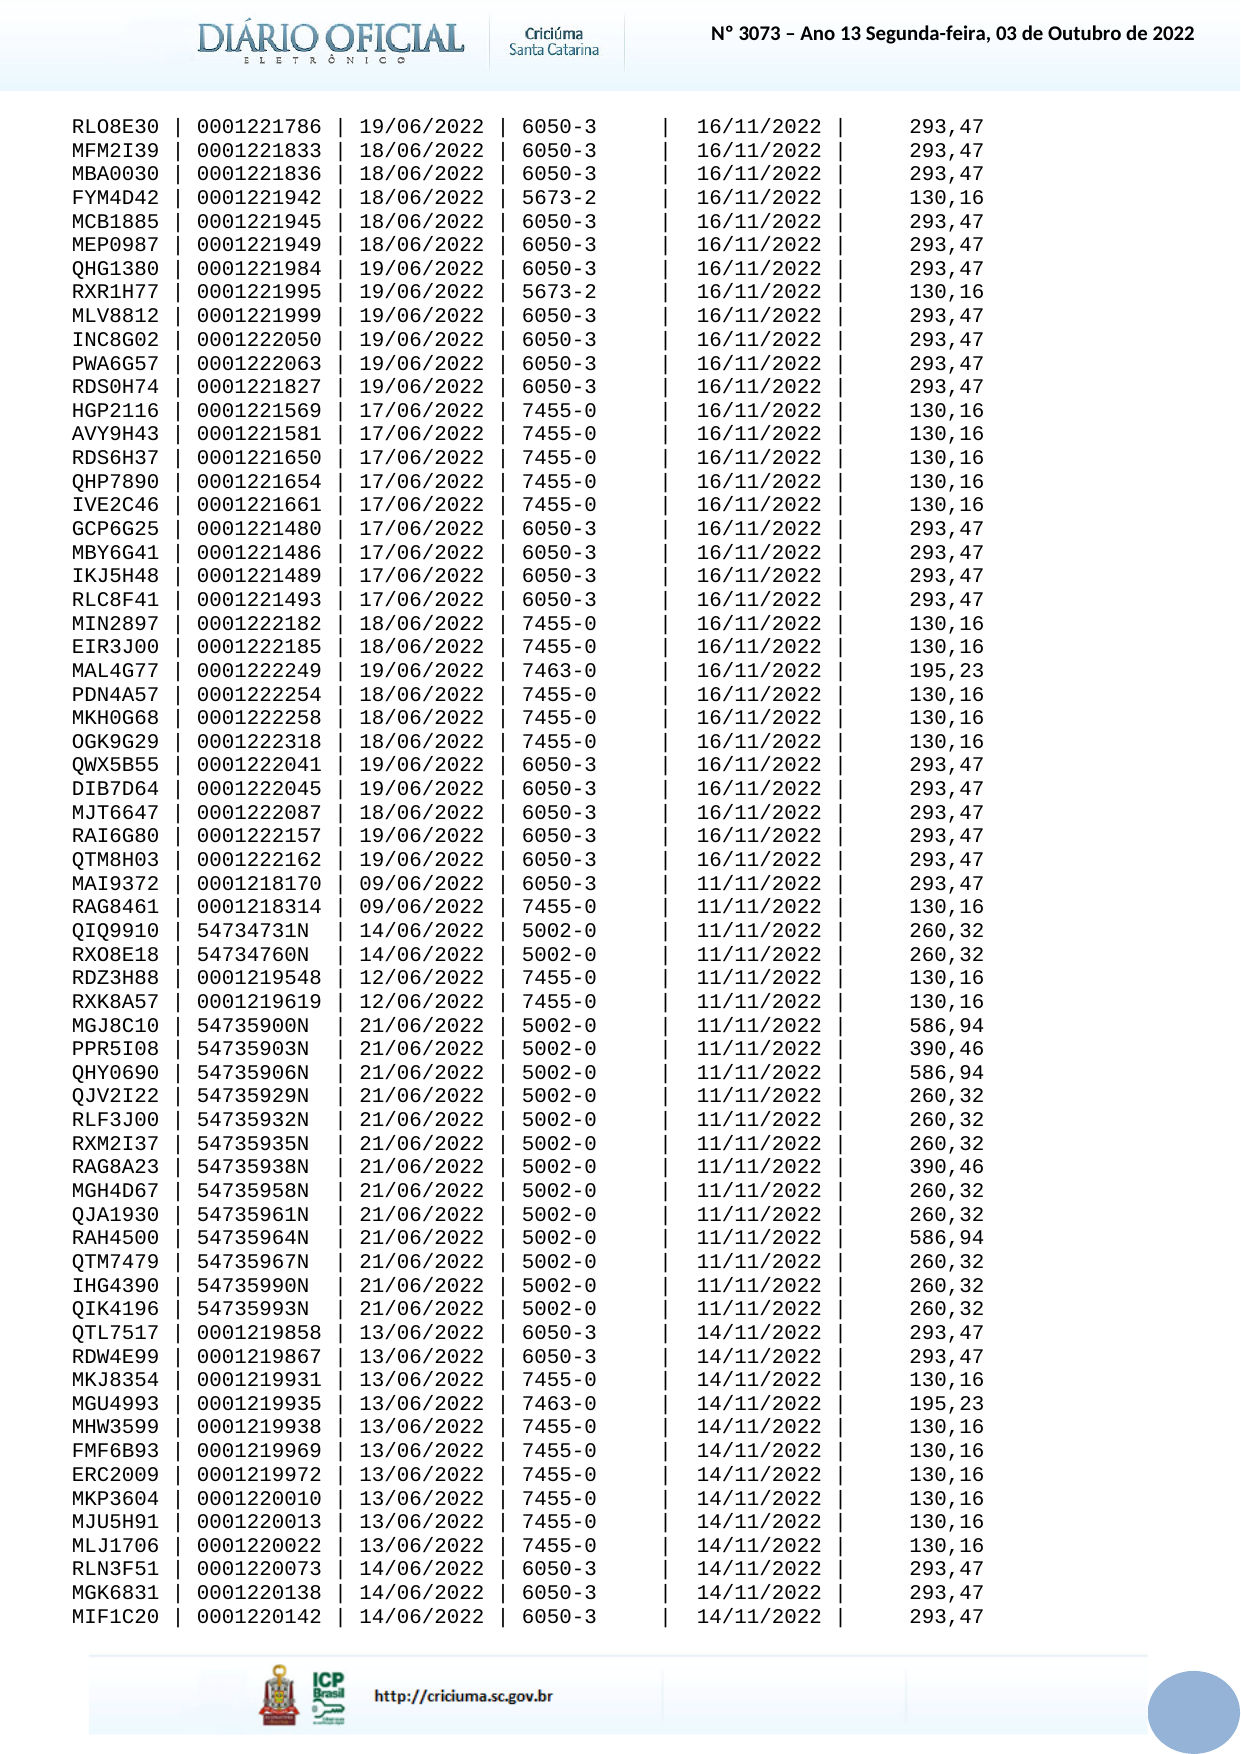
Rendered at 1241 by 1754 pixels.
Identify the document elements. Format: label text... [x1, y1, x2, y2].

text MCB1885 | 0001221945 | 18/06/2022 | 6050-3 | 16/11/2022 | 293,47 [59, 211, 1167, 234]
text RLO8E30 | 0001221786 | 19/06/2022 | 6050-3 | 16/11/2022 | 293,47 [59, 116, 1167, 140]
text RAG8A23 | 54735938N | 21/06/2022 | 5002-0 | 11/11/2022 | 390,46 [59, 1156, 1167, 1180]
text DIB7D64 | 0001222045 | 19/06/2022 | 6050-3 | 16/11/2022 | 293,47 [59, 778, 1167, 802]
text MGH4D67 | 54735958N | 21/06/2022 | 5002-0 | 11/11/2022 | 260,32 [59, 1180, 1167, 1204]
text QIK4196 | 54735993N | 21/06/2022 | 5002-0 | 11/11/2022 | 260,32 [59, 1298, 1167, 1322]
text MAI9372 | 0001218170 | 09/06/2022 | 6050-3 | 11/11/2022 | 293,47 [59, 873, 1167, 896]
text EIR3J00 | 0001222185 | 18/06/2022 | 7455-0 | 16/11/2022 | 130,16 [59, 636, 1167, 660]
text MIF1C20 | 0001220142 | 14/06/2022 | 6050-3 | 14/11/2022 | 293,47 [59, 1606, 1167, 1629]
text QHY0690 | 54735906N | 21/06/2022 | 5002-0 | 11/11/2022 | 586,94 [59, 1062, 1167, 1086]
text IKJ5H48 | 0001221489 | 17/06/2022 | 6050-3 | 16/11/2022 | 293,47 [59, 565, 1167, 589]
text MGU4993 | 0001219935 | 13/06/2022 | 7463-0 | 14/11/2022 | 195,23 [59, 1393, 1167, 1417]
text QHG1380 | 0001221984 | 19/06/2022 | 6050-3 | 16/11/2022 | 293,47 [59, 258, 1167, 282]
text ERC2009 | 0001219972 | 13/06/2022 | 7455-0 | 14/11/2022 | 130,16 [59, 1464, 1167, 1487]
text QHP7890 | 0001221654 | 17/06/2022 | 7455-0 | 16/11/2022 | 130,16 [59, 471, 1167, 494]
text MKP3604 | 0001220010 | 13/06/2022 | 7455-0 | 14/11/2022 | 130,16 [59, 1487, 1167, 1511]
text MLV8812 | 0001221999 | 19/06/2022 | 6050-3 | 16/11/2022 | 293,47 [59, 305, 1167, 329]
text QTL7517 | 0001219858 | 13/06/2022 | 6050-3 | 14/11/2022 | 293,47 [59, 1322, 1167, 1346]
text MJU5H91 | 0001220013 | 13/06/2022 | 7455-0 | 14/11/2022 | 130,16 [59, 1511, 1167, 1535]
text RAG8461 | 0001218314 | 09/06/2022 | 7455-0 | 11/11/2022 | 130,16 [59, 896, 1167, 920]
text AVY9H43 | 0001221581 | 17/06/2022 | 7455-0 | 16/11/2022 | 130,16 [59, 423, 1167, 447]
text RDZ3H88 | 0001219548 | 12/06/2022 | 7455-0 | 11/11/2022 | 130,16 [59, 967, 1167, 991]
text MBY6G41 | 0001221486 | 17/06/2022 | 6050-3 | 16/11/2022 | 293,47 [59, 542, 1167, 565]
text RAI6G80 | 0001222157 | 19/06/2022 | 6050-3 | 16/11/2022 | 293,47 [59, 825, 1167, 849]
text PPR5I08 | 54735903N | 21/06/2022 | 5002-0 | 11/11/2022 | 390,46 [59, 1038, 1167, 1062]
text QTM7479 | 54735967N | 21/06/2022 | 5002-0 | 11/11/2022 | 260,32 [59, 1251, 1167, 1275]
text INC8G02 | 0001222050 | 19/06/2022 | 6050-3 | 16/11/2022 | 293,47 [59, 329, 1167, 352]
text IHG4390 | 54735990N | 21/06/2022 | 5002-0 | 11/11/2022 | 260,32 [59, 1275, 1167, 1298]
text MIN2897 | 0001222182 | 18/06/2022 | 7455-0 | 16/11/2022 | 130,16 [59, 613, 1167, 636]
text QIQ9910 | 54734731N | 14/06/2022 | 5002-0 | 11/11/2022 | 260,32 [59, 920, 1167, 944]
text QJA1930 | 54735961N | 21/06/2022 | 5002-0 | 11/11/2022 | 260,32 [59, 1204, 1167, 1227]
text QWX5B55 | 0001222041 | 19/06/2022 | 6050-3 | 16/11/2022 | 293,47 [59, 754, 1167, 778]
text RAH4500 | 54735964N | 21/06/2022 | 5002-0 | 11/11/2022 | 586,94 [59, 1227, 1167, 1251]
text MKH0G68 | 0001222258 | 18/06/2022 | 7455-0 | 16/11/2022 | 130,16 [59, 707, 1167, 731]
text MJT6647 | 0001222087 | 18/06/2022 | 6050-3 | 16/11/2022 | 293,47 [59, 802, 1167, 825]
text QTM8H03 | 0001222162 | 19/06/2022 | 6050-3 | 16/11/2022 | 293,47 [59, 849, 1167, 873]
text RDW4E99 | 0001219867 | 13/06/2022 | 6050-3 | 14/11/2022 | 293,47 [59, 1346, 1167, 1369]
text HGP2116 | 0001221569 | 17/06/2022 | 7455-0 | 16/11/2022 | 130,16 [59, 400, 1167, 423]
text MFM2I39 | 0001221833 | 18/06/2022 | 6050-3 | 16/11/2022 | 293,47 [59, 140, 1167, 163]
text PWA6G57 | 0001222063 | 19/06/2022 | 6050-3 | 16/11/2022 | 293,47 [59, 352, 1167, 376]
text MAL4G77 | 0001222249 | 19/06/2022 | 7463-0 | 16/11/2022 | 195,23 [59, 660, 1167, 683]
text RLN3F51 | 0001220073 | 14/06/2022 | 6050-3 | 14/11/2022 | 293,47 [59, 1558, 1167, 1582]
text IVE2C46 | 0001221661 | 17/06/2022 | 7455-0 | 16/11/2022 | 130,16 [59, 494, 1167, 518]
text RXM2I37 | 54735935N | 21/06/2022 | 5002-0 | 11/11/2022 | 260,32 [59, 1133, 1167, 1156]
text FYM4D42 | 0001221942 | 18/06/2022 | 5673-2 | 16/11/2022 | 130,16 [59, 187, 1167, 211]
text MLJ1706 | 0001220022 | 13/06/2022 | 7455-0 | 14/11/2022 | 130,16 [59, 1535, 1167, 1558]
text MKJ8354 | 0001219931 | 13/06/2022 | 7455-0 | 14/11/2022 | 130,16 [59, 1369, 1167, 1393]
text MBA0030 | 0001221836 | 18/06/2022 | 6050-3 | 16/11/2022 | 293,47 [59, 163, 1167, 187]
text MHW3599 | 0001219938 | 13/06/2022 | 7455-0 | 14/11/2022 | 130,16 [59, 1417, 1167, 1440]
text RLF3J00 | 54735932N | 21/06/2022 | 5002-0 | 11/11/2022 | 260,32 [59, 1109, 1167, 1133]
text GCP6G25 | 0001221480 | 17/06/2022 | 6050-3 | 16/11/2022 | 293,47 [59, 518, 1167, 542]
text RXO8E18 | 54734760N | 14/06/2022 | 5002-0 | 11/11/2022 | 260,32 [59, 944, 1167, 967]
text MGJ8C10 | 54735900N | 21/06/2022 | 5002-0 | 11/11/2022 | 586,94 [59, 1014, 1167, 1038]
text RDS6H37 | 0001221650 | 17/06/2022 | 7455-0 | 16/11/2022 | 130,16 [59, 447, 1167, 471]
text RLC8F41 | 0001221493 | 17/06/2022 | 6050-3 | 16/11/2022 | 293,47 [59, 589, 1167, 613]
text QJV2I22 | 54735929N | 21/06/2022 | 5002-0 | 11/11/2022 | 260,32 [59, 1086, 1167, 1109]
text OGK9G29 | 0001222318 | 18/06/2022 | 7455-0 | 16/11/2022 | 130,16 [59, 731, 1167, 754]
text PDN4A57 | 0001222254 | 18/06/2022 | 7455-0 | 16/11/2022 | 130,16 [59, 683, 1167, 707]
text RXK8A57 | 0001219619 | 12/06/2022 | 7455-0 | 11/11/2022 | 130,16 [59, 991, 1167, 1014]
text RDS0H74 | 0001221827 | 19/06/2022 | 6050-3 | 16/11/2022 | 293,47 [59, 376, 1167, 400]
text MGK6831 | 0001220138 | 14/06/2022 | 6050-3 | 14/11/2022 | 293,47 [59, 1582, 1167, 1606]
text FMF6B93 | 0001219969 | 13/06/2022 | 7455-0 | 14/11/2022 | 130,16 [59, 1440, 1167, 1464]
text MEP0987 | 0001221949 | 18/06/2022 | 6050-3 | 16/11/2022 | 293,47 [59, 234, 1167, 258]
text RXR1H77 | 0001221995 | 19/06/2022 | 5673-2 | 16/11/2022 | 130,16 [59, 282, 1167, 305]
